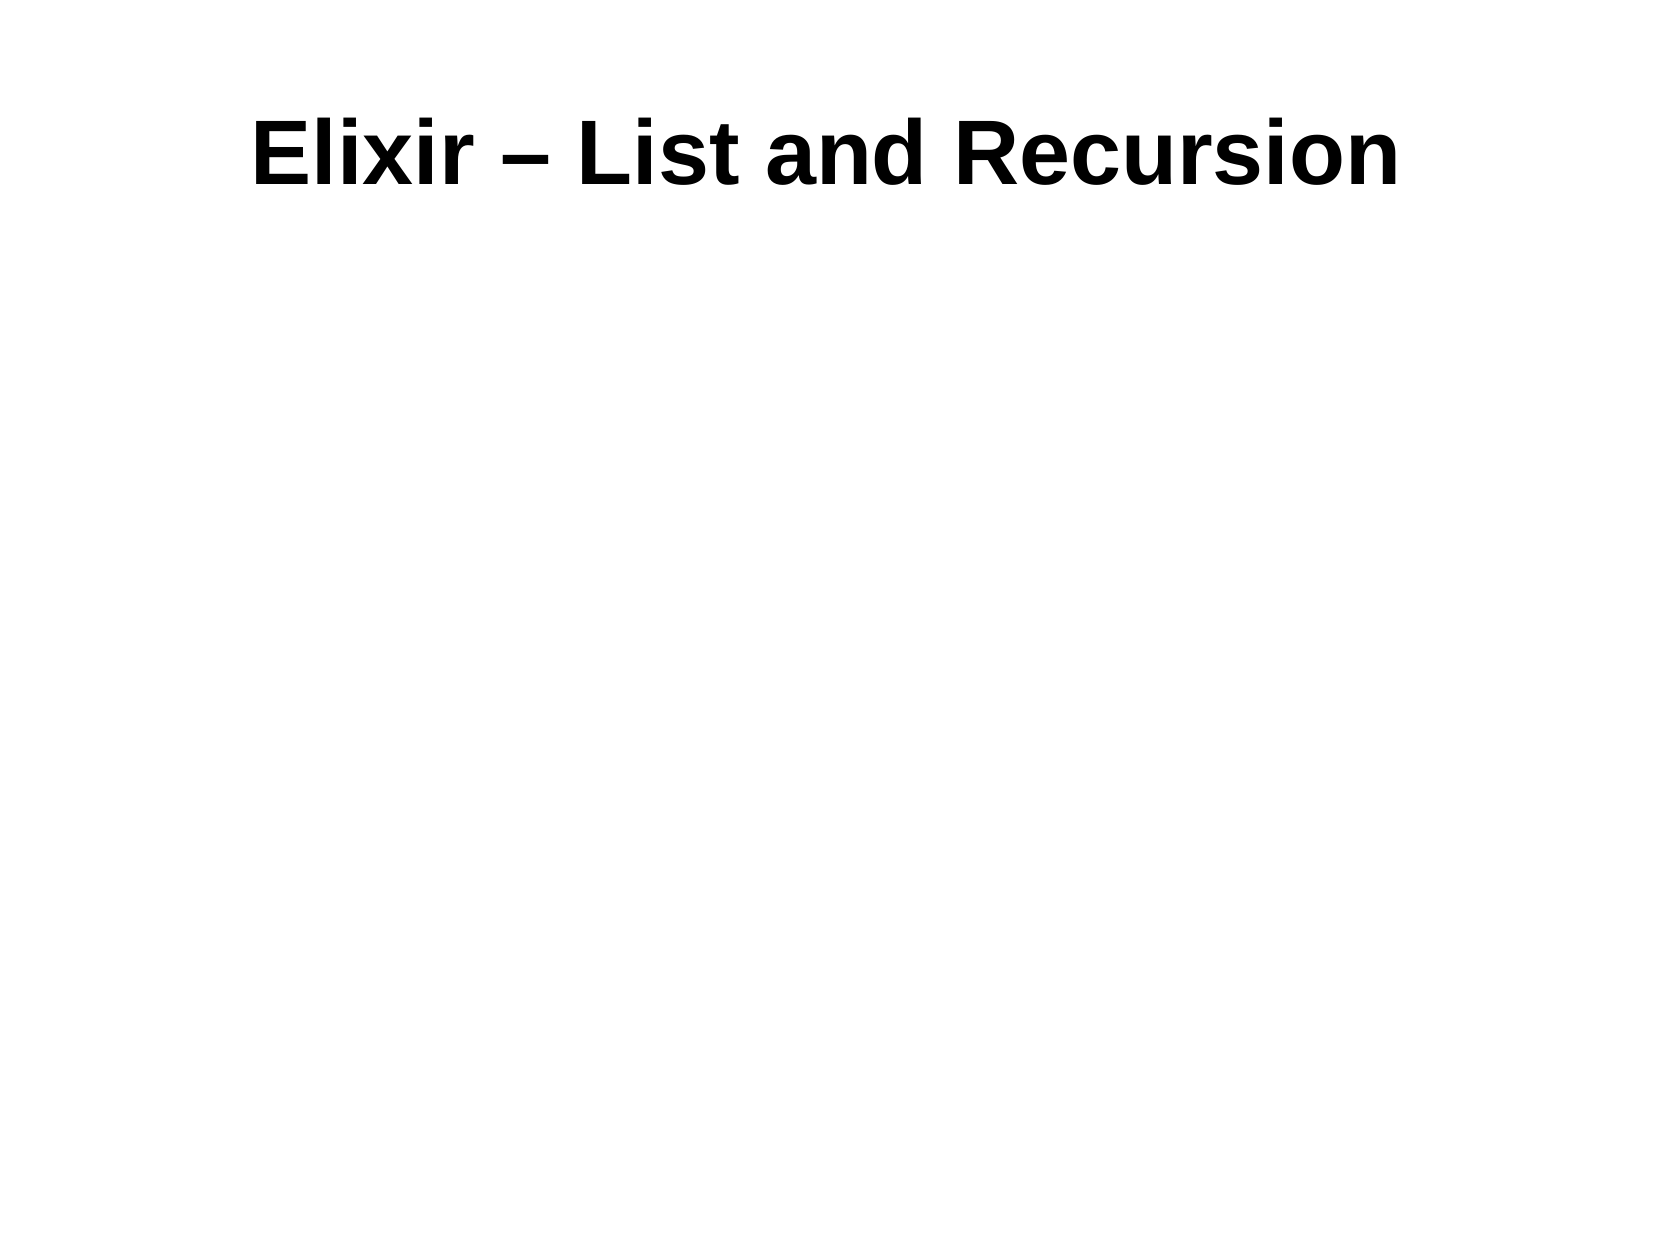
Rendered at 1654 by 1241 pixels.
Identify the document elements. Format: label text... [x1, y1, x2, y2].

title Elixir – List and Recursion [82, 49, 1571, 257]
